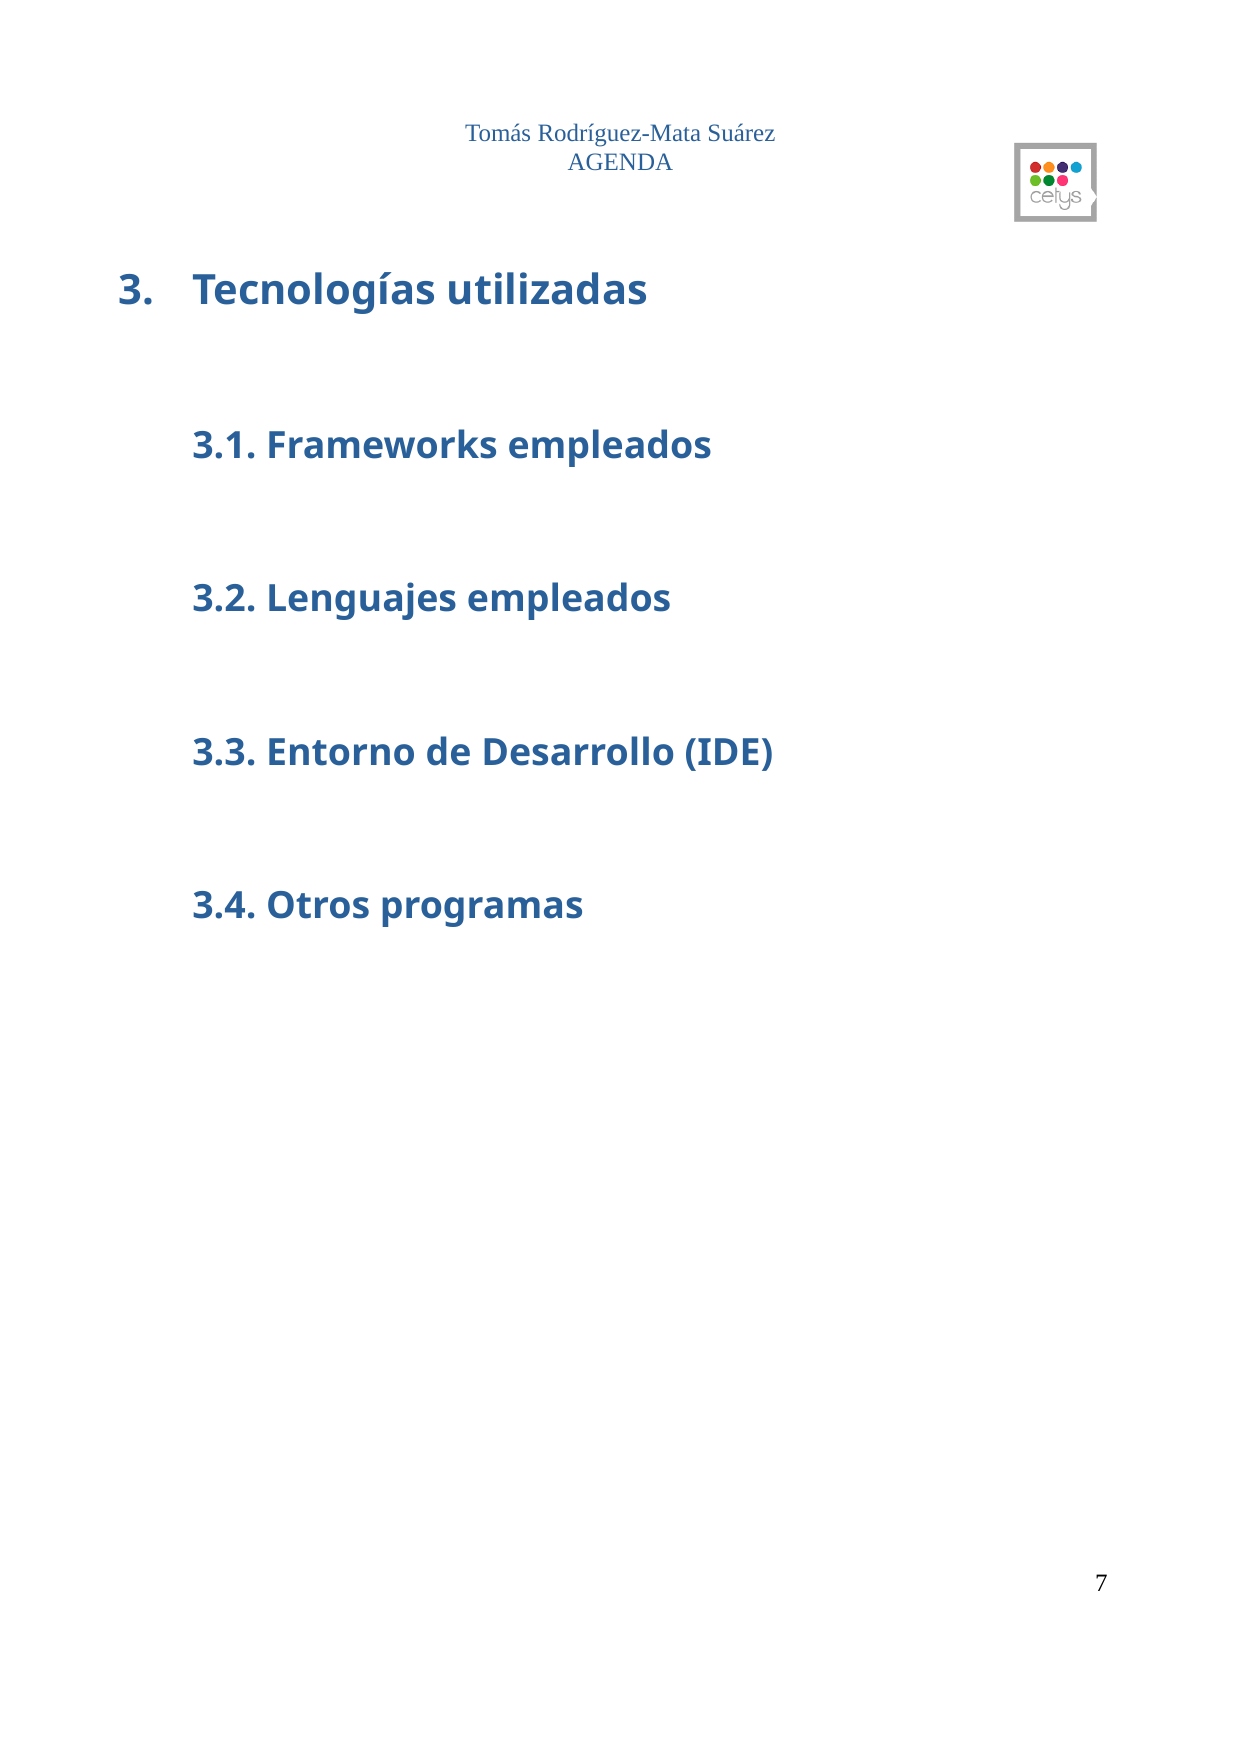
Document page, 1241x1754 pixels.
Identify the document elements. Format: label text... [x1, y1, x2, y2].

picture [991, 118, 1122, 231]
text 3.3. Entorno de Desarrollo (IDE) [118, 725, 1122, 776]
text 3.1. Frameworks empleados [118, 419, 1122, 470]
text 3. Tecnologías utilizadas [118, 260, 1122, 317]
text 3.4. Otros programas [118, 878, 1122, 929]
text 3.2. Lenguajes empleados [118, 572, 1122, 623]
